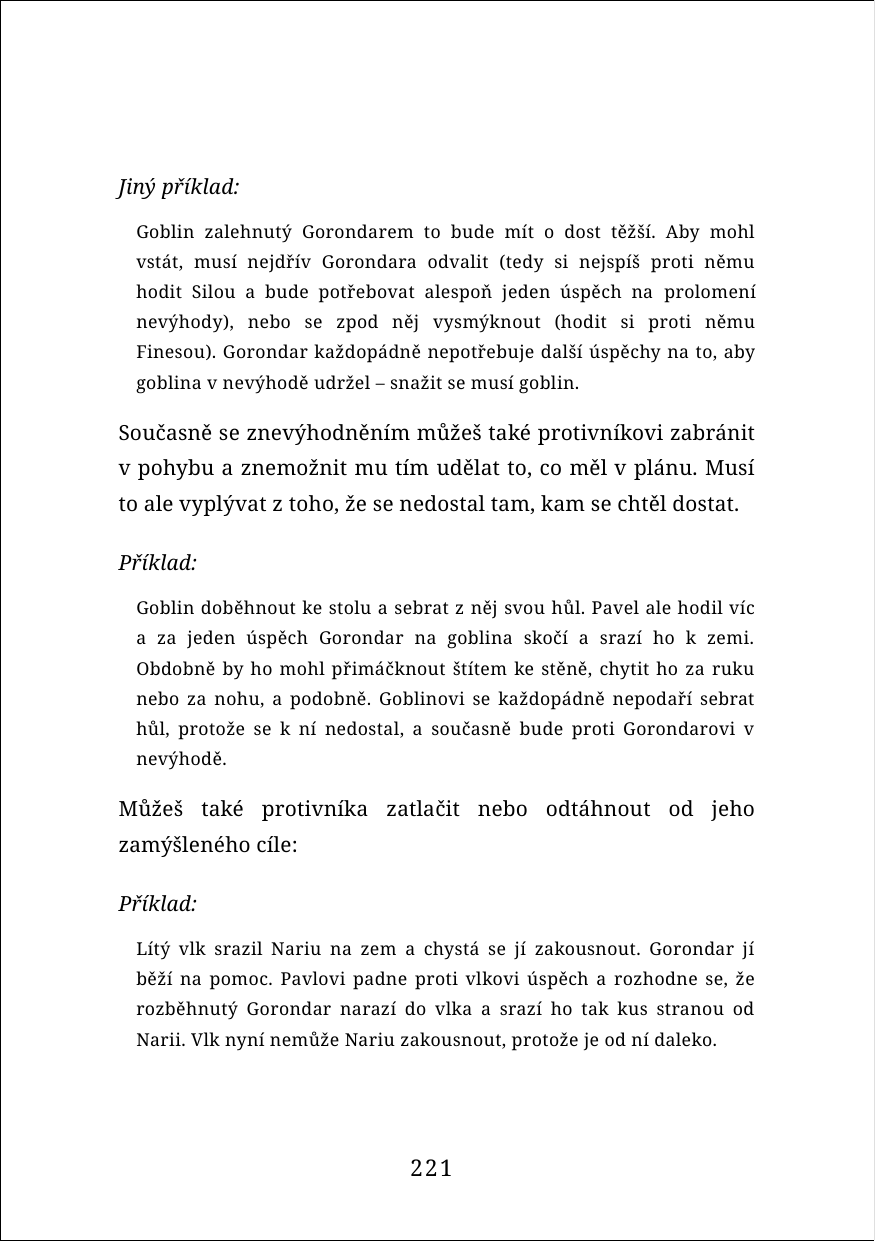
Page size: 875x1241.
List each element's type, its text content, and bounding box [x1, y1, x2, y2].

text Lítý vlk srazil Nariu na zem a chystá se jí zakousnout. Gorondar jí běží na pomoc. Pavlovi padne proti vlkovi úspěch a rozhodne se, že rozběhnutý Gorondar narazí do vlka a srazí ho tak kus stranou od Narii. Vlk nyní nemůže Nariu zakousnout, protože je od ní daleko. [136, 936, 756, 1051]
text Goblin doběhnout ke stolu a sebrat z něj svou hůl. Pavel ale hodil víc a za jeden úspěch Gorondar na goblina skočí a srazí ho k zemi. Obdobně by ho mohl přimáčknout štítem ke stěně, chytit ho za ruku nebo za nohu, a podobně. Goblinovi se každopádně nepodaří sebrat hůl, protože se k ní nedostal, a současně bude proti Gorondarovi v nevýhodě. [136, 596, 756, 771]
text Příklad: [118, 889, 756, 918]
text Můžeš také protivníka zatlačit nebo odtáhnout od jeho zamýšleného cíle: [118, 794, 756, 858]
text Příklad: [118, 548, 756, 577]
text Goblin zalehnutý Gorondarem to bude mít o dost těžší. Aby mohl vstát, musí nejdřív Gorondara odvalit (tedy si nejspíš proti němu hodit Silou a bude potřebovat alespoň jeden úspěch na prolomení nevýhody), nebo se zpod něj vysmýknout (hodit si proti němu Finesou). Gorondar každopádně nepotřebuje další úspěchy na to, aby goblina v nevýhodě udržel – snažit se musí goblin. [136, 219, 756, 394]
text Jiný příklad: [118, 172, 756, 200]
text Současně se znevýhodněním můžeš také protivníkovi zabránit v pohybu a znemožnit mu tím udělat to, co měl v plánu. Musí to ale vyplývat z toho, že se nedostal tam, kam se chtěl dostat. [118, 418, 756, 517]
